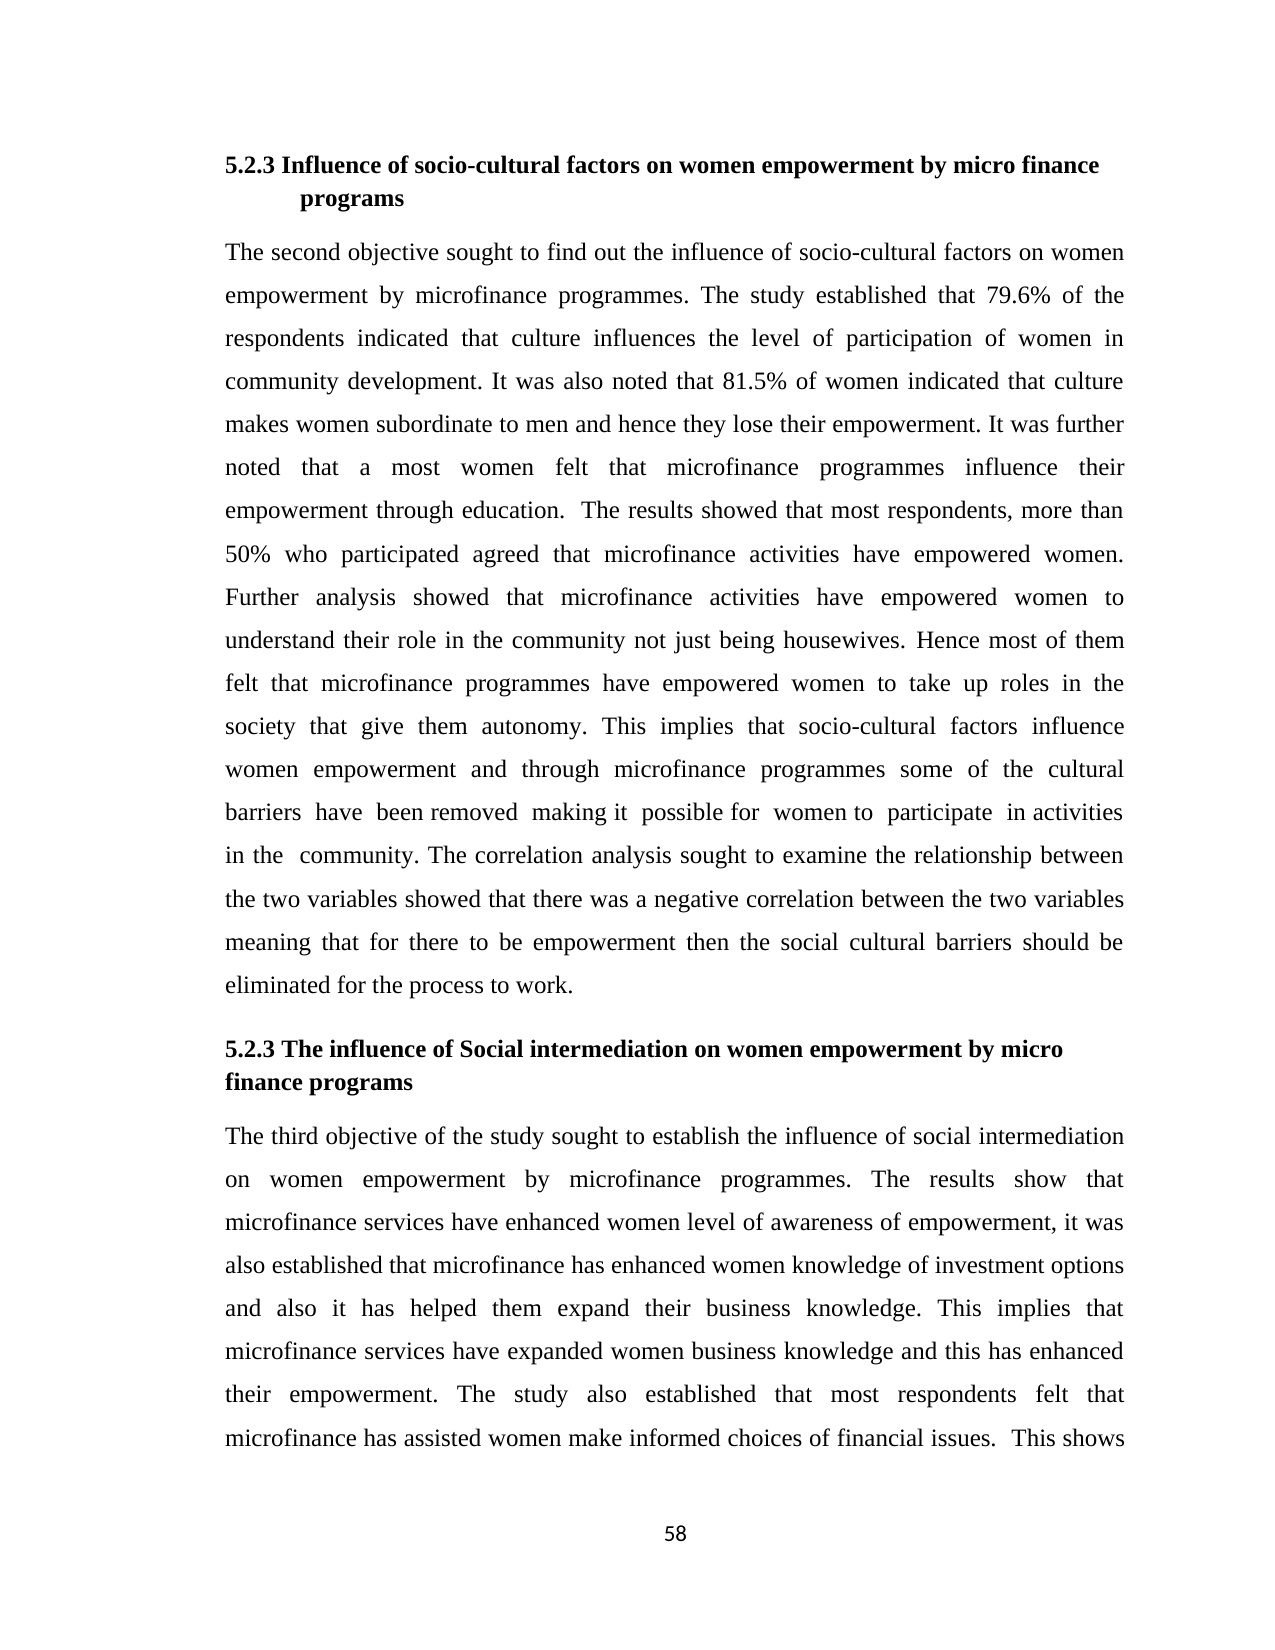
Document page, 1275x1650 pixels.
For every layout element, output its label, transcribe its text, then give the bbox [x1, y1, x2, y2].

text The second objective sought to find out the influence of socio-cultural factors on women empowerment by microfinance programmes. The study established that 79.6% of the respondents indicated that culture influences the level of participation of women in community development. It was also noted that 81.5% of women indicated that culture makes women subordinate to men and hence they lose their empowerment. It was further noted that a most women felt that microfinance programmes influence their empowerment through education. The results showed that most respondents, more than 50% who participated agreed that microfinance activities have empowered women. Further analysis showed that microfinance activities have empowered women to understand their role in the community not just being housewives. Hence most of them felt that microfinance programmes have empowered women to take up roles in the society that give them autonomy. This implies that socio-cultural factors influence women empowerment and through microfinance programmes some of the cultural barriers have been removed making it possible for women to participate in activities in the community. The correlation analysis sought to examine the relationship between the two variables showed that there was a negative correlation between the two variables meaning that for there to be empowerment then the social cultural barriers should be eliminated for the process to work. [225, 237, 1125, 999]
text 5.2.3 The influence of Social intermediation on women empowerment by micro finance programs [225, 1034, 1125, 1096]
text 5.2.3 Influence of socio-cultural factors on women empowerment by micro finance programs [225, 150, 1125, 212]
text The third objective of the study sought to establish the influence of social intermediation on women empowerment by microfinance programmes. The results show that microfinance services have enhanced women level of awareness of empowerment, it was also established that microfinance has enhanced women knowledge of investment options and also it has helped them expand their business knowledge. This implies that microfinance services have expanded women business knowledge and this has enhanced their empowerment. The study also established that most respondents felt that microfinance has assisted women make informed choices of financial issues. This shows [225, 1121, 1125, 1451]
